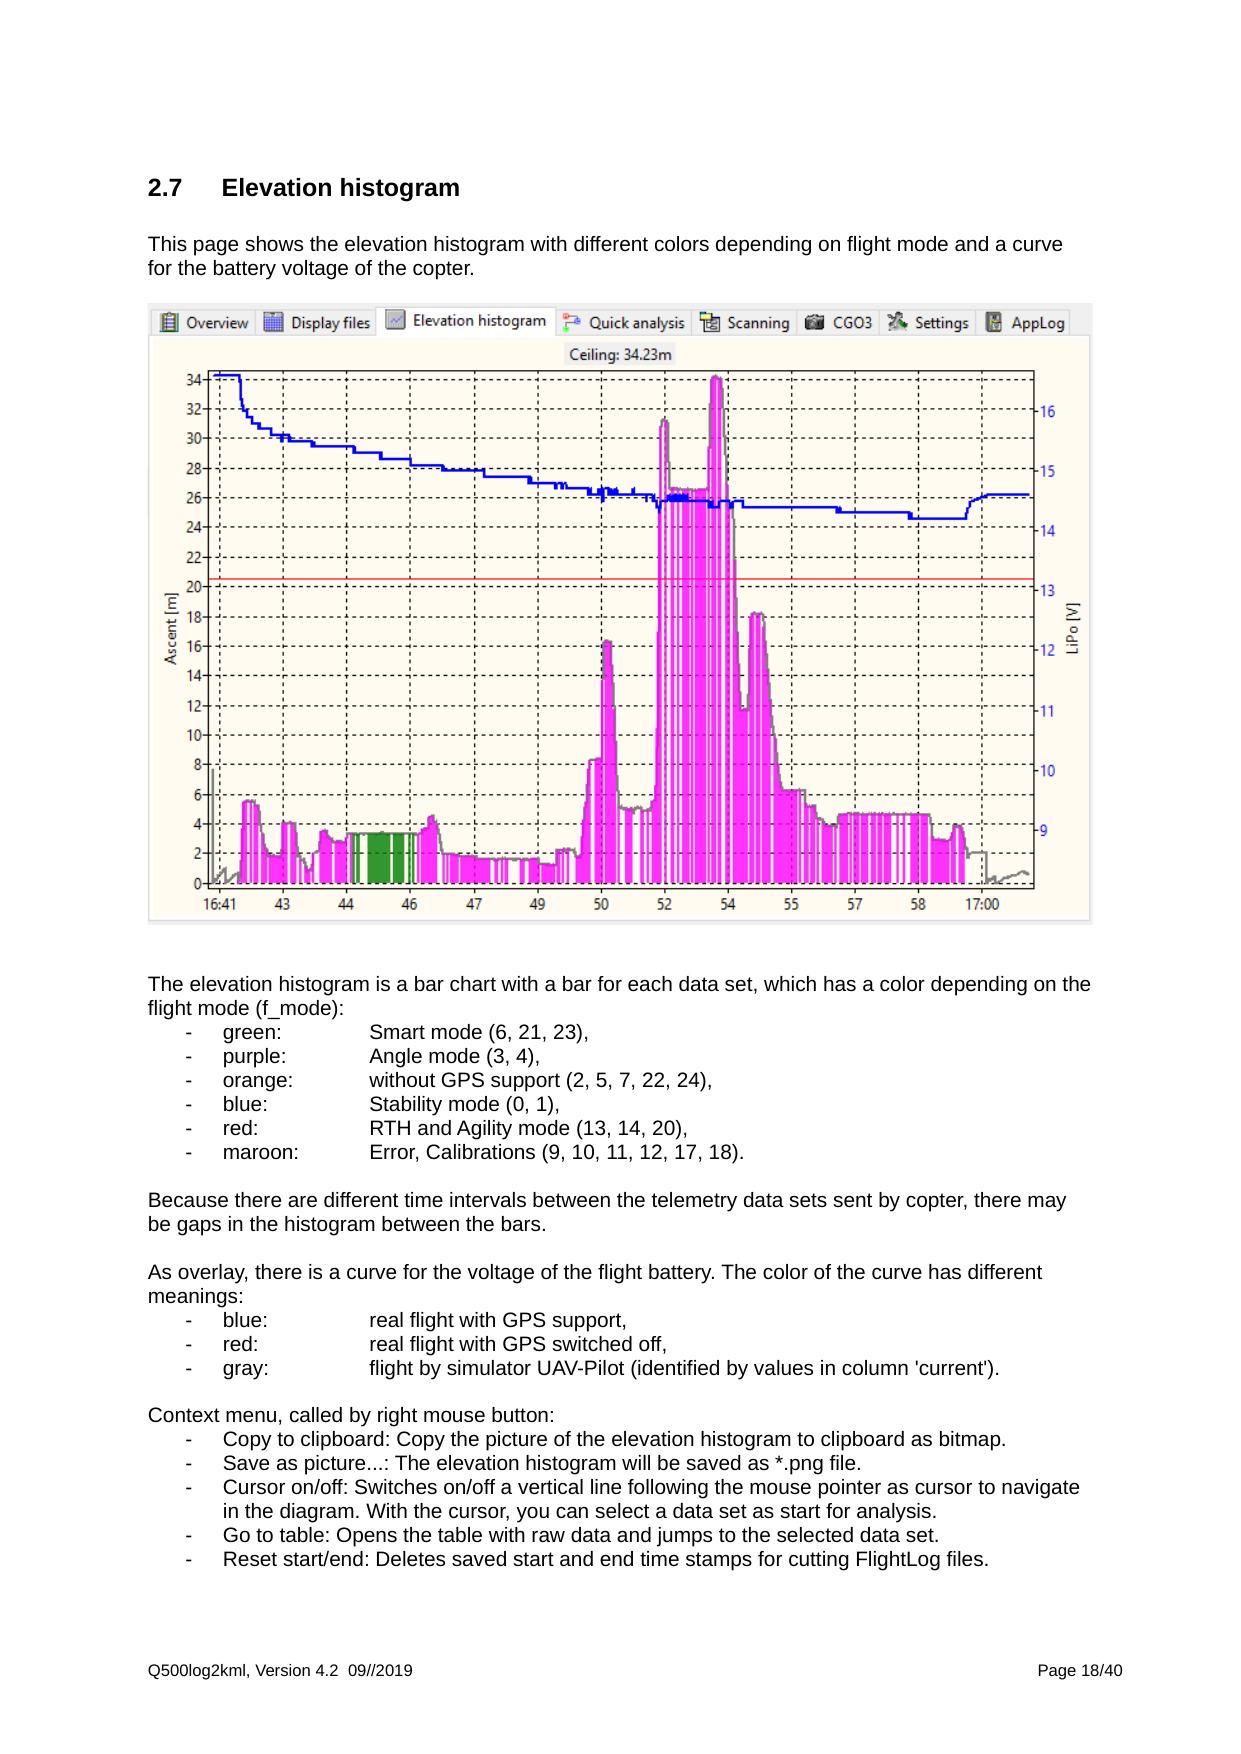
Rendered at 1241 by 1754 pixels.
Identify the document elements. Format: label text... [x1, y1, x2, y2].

subtitle Elevation histogram [148, 173, 1093, 201]
list purple: Angle mode (3, 4), [185, 1044, 1093, 1068]
text This page shows the elevation histogram with different colors depending on flight mode and a curve for the battery voltage of the copter. [148, 232, 1093, 279]
list Save as picture...: The elevation histogram will be saved as *.png file. [185, 1451, 1093, 1475]
text As overlay, there is a curve for the voltage of the flight battery. The color of the curve has different meanings: [148, 1259, 1093, 1307]
list red: real flight with GPS switched off, [185, 1331, 1093, 1355]
list red: RTH and Agility mode (13, 14, 20), [185, 1116, 1093, 1140]
text Context menu, called by right mouse button: [148, 1403, 1093, 1427]
list blue: real flight with GPS support, [185, 1307, 1093, 1331]
text The elevation histogram is a bar chart with a bar for each data set, which has a color depending on the flight mode (f_mode): [148, 972, 1093, 1020]
picture [147, 303, 1093, 925]
text Because there are different time intervals between the telemetry data sets sent by copter, there may be gaps in the histogram between the bars. [148, 1188, 1093, 1236]
list Copy to clipboard: Copy the picture of the elevation histogram to clipboard as bitmap. [185, 1427, 1093, 1451]
list Go to table: Opens the table with raw data and jumps to the selected data set. [185, 1523, 1093, 1547]
list blue: Stability mode (0, 1), [185, 1092, 1093, 1116]
list gray: flight by simulator UAV-Pilot (identified by values in column 'current'). [185, 1355, 1093, 1379]
list Reset start/end: Deletes saved start and end time stamps for cutting FlightLog files. [185, 1547, 1093, 1571]
list maroon: Error, Calibrations (9, 10, 11, 12, 17, 18). [185, 1140, 1093, 1164]
list Cursor on/off: Switches on/off a vertical line following the mouse pointer as cursor to navigate in the diagram. With the cursor, you can select a data set as start for analysis. [185, 1475, 1093, 1523]
list green: Smart mode (6, 21, 23), [185, 1020, 1093, 1044]
list orange: without GPS support (2, 5, 7, 22, 24), [185, 1068, 1093, 1092]
